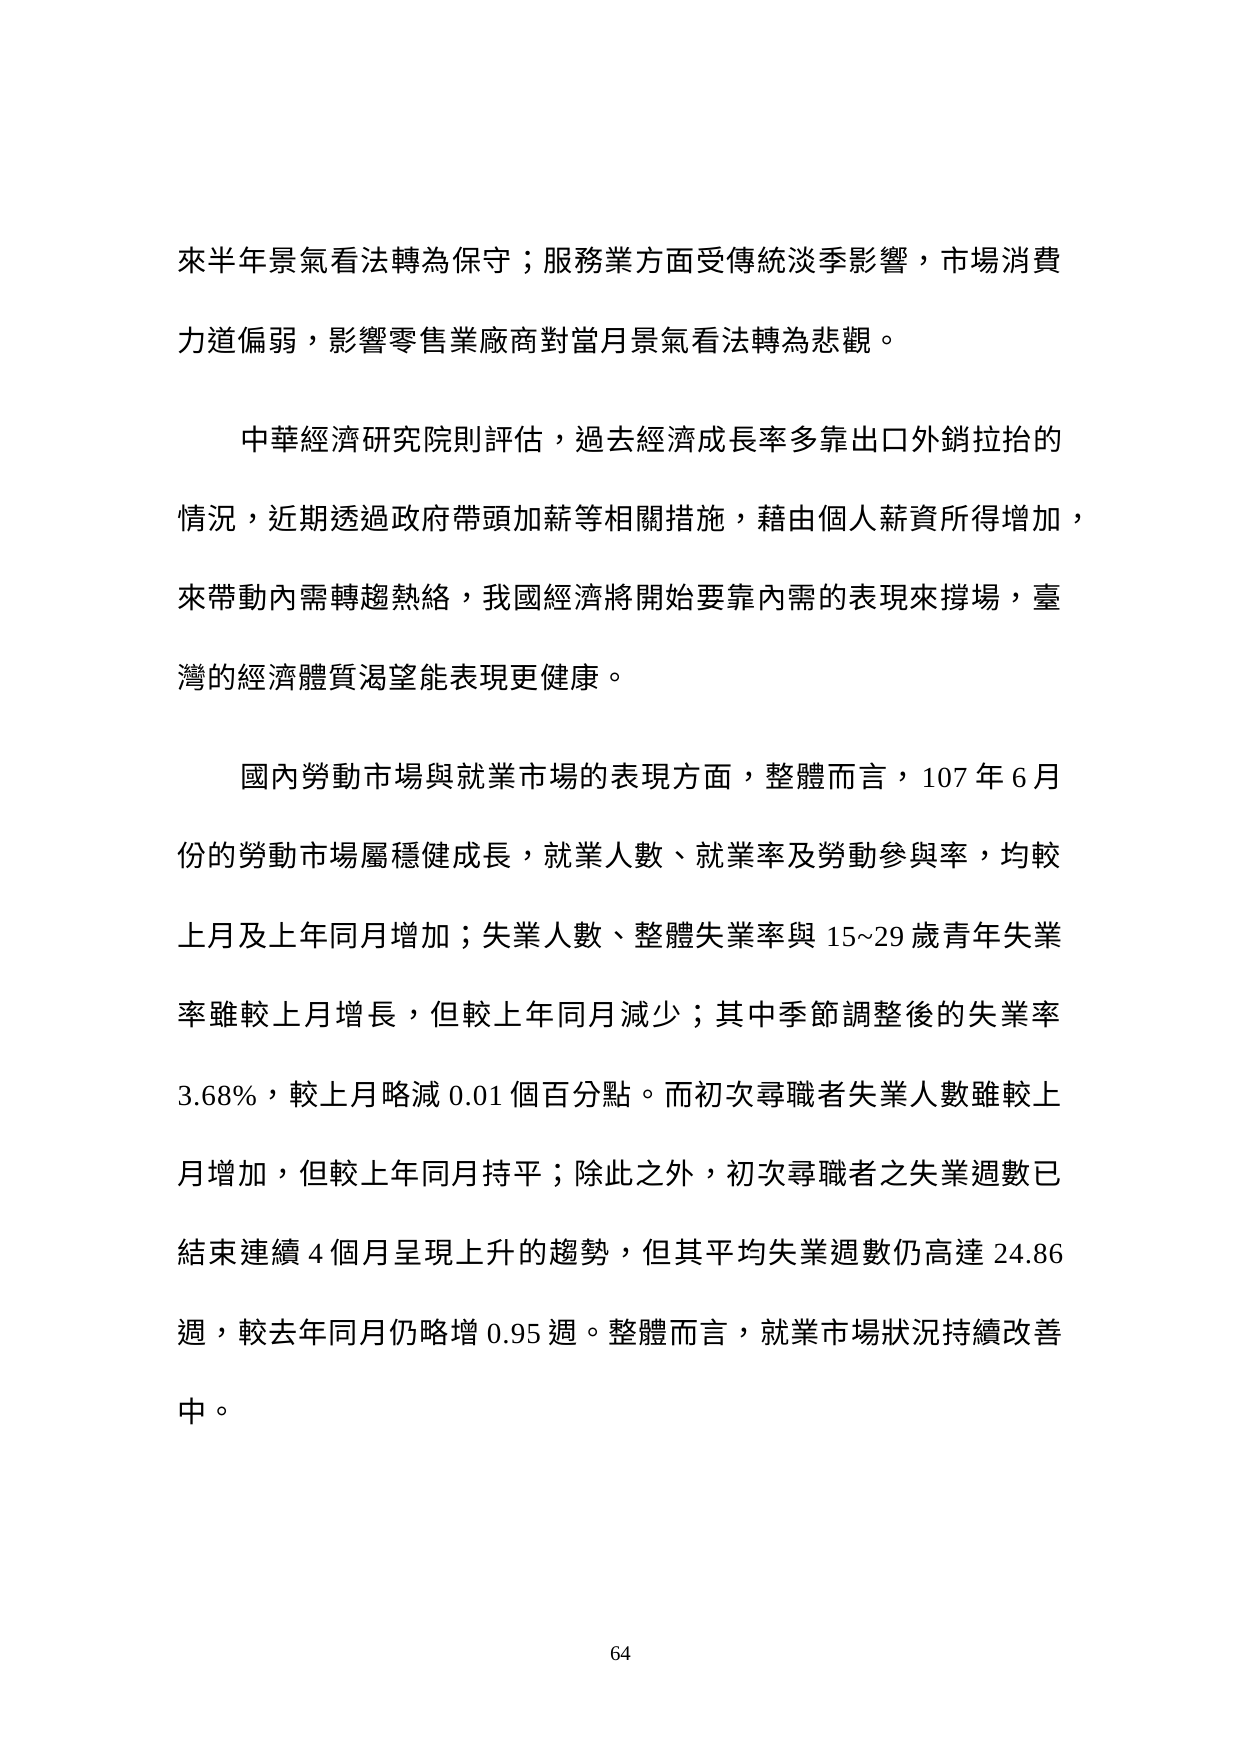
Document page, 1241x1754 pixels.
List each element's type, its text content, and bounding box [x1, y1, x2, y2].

text 來半年景氣看法轉為保守；服務業方面受傳統淡季影響，市場消費力道偏弱，影響零售業廠商對當月景氣看法轉為悲觀。 [177, 212, 1063, 371]
text 國內勞動市場與就業市場的表現方面，整體而言，107年6月份的勞動市場屬穩健成長，就業人數、就業率及勞動參與率，均較上月及上年同月增加；失業人數、整體失業率與15~29歲青年失業率雖較上月增長，但較上年同月減少；其中季節調整後的失業率3.68%，較上月略減0.01個百分點。而初次尋職者失業人數雖較上月增加，但較上年同月持平；除此之外，初次尋職者之失業週數已結束連續4個月呈現上升的趨勢，但其平均失業週數仍高達24.86週，較去年同月仍略增0.95週。整體而言，就業市場狀況持續改善中。 [177, 728, 1063, 1442]
text 中華經濟研究院則評估，過去經濟成長率多靠出口外銷拉抬的情況，近期透過政府帶頭加薪等相關措施，藉由個人薪資所得增加，來帶動內需轉趨熱絡，我國經濟將開始要靠內需的表現來撐場，臺灣的經濟體質渴望能表現更健康。 [177, 391, 1063, 708]
